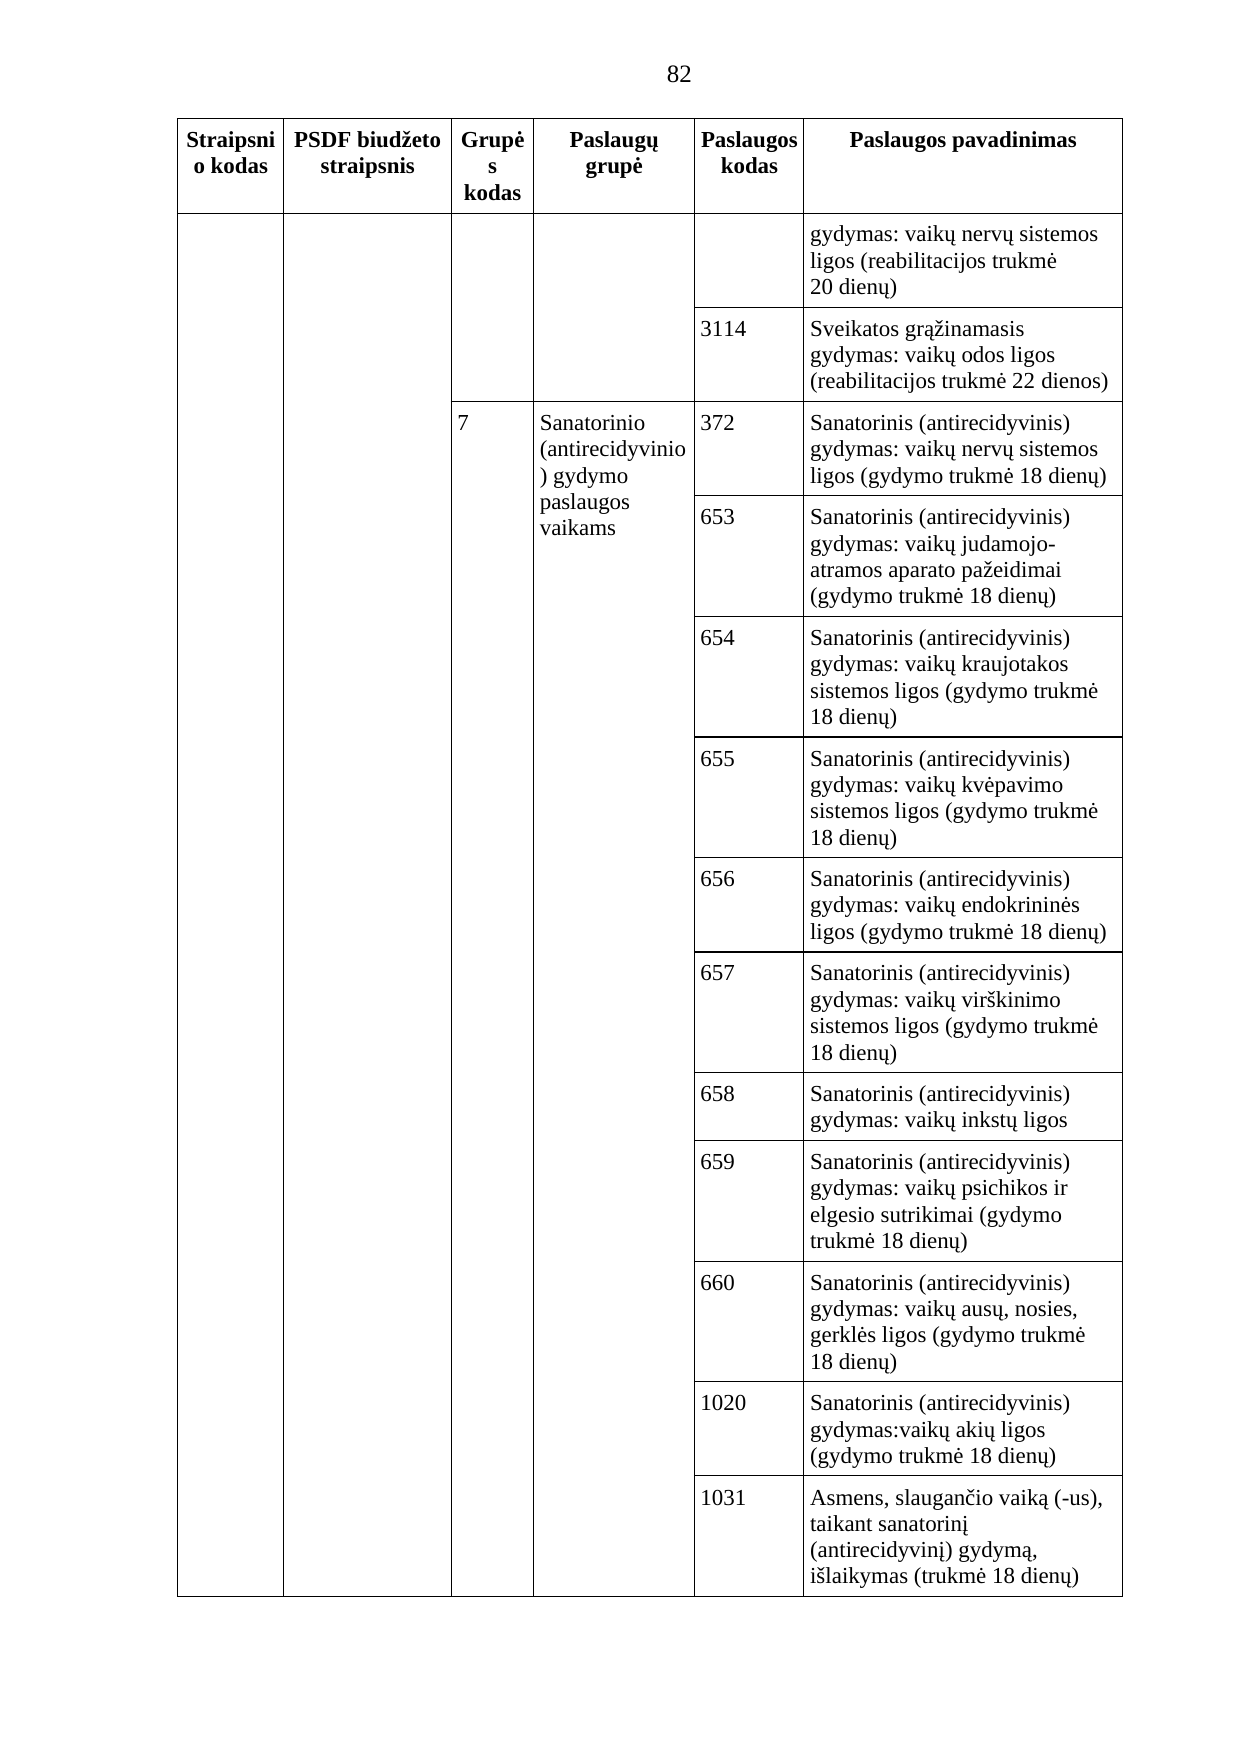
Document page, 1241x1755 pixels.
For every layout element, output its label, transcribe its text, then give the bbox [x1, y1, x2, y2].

table_cell [534, 1072, 694, 1140]
table_cell 655 [695, 738, 803, 857]
table_cell [534, 616, 694, 736]
table_header Straipsnio kodas [178, 119, 283, 212]
table_cell 1020 [695, 1382, 803, 1475]
table_cell [534, 1140, 694, 1261]
table_cell [452, 616, 533, 736]
table_cell [284, 1381, 451, 1475]
table_cell 658 [695, 1073, 803, 1140]
table_cell [534, 1381, 694, 1475]
table_header PSDF biudžeto straipsnis [284, 119, 451, 212]
table_cell [178, 857, 283, 951]
table_cell 372 [695, 402, 803, 495]
table_cell [178, 1072, 283, 1140]
table_header Paslaugos kodas [695, 119, 803, 212]
table_cell 3114 [695, 308, 803, 401]
table_cell [284, 951, 451, 1072]
table_cell 654 [695, 617, 803, 736]
table_cell Sanatorinis (antirecidyvinis) gydymas: vaikų ausų, nosies, gerklės ligos (gydymo trukmė 18 dienų) [804, 1262, 1122, 1381]
table_cell [452, 857, 533, 951]
table_cell [178, 1140, 283, 1261]
table_cell Sanatorinis (antirecidyvinis) gydymas: vaikų virškinimo sistemos ligos (gydymo trukmė 18 dienų) [804, 953, 1122, 1072]
table_cell [452, 951, 533, 1072]
table_cell [452, 1381, 533, 1475]
table_header Grupės kodas [452, 119, 533, 212]
table_cell 653 [695, 496, 803, 616]
table_cell Sanatorinis (antirecidyvinis) gydymas: vaikų kvėpavimo sistemos ligos (gydymo trukmė 18 dienų) [804, 738, 1122, 857]
table_cell Asmens, slaugančio vaiką (-us), taikant sanatorinį (antirecidyvinį) gydymą, išlaikymas (trukmė 18 dienų) [804, 1476, 1122, 1596]
table_cell Sanatorinis (antirecidyvinis) gydymas: vaikų kraujotakos sistemos ligos (gydymo trukmė 18 dienų) [804, 617, 1122, 736]
table_cell 656 [695, 858, 803, 951]
table_cell [452, 1475, 533, 1596]
table_cell [178, 616, 283, 736]
table_cell Sveikatos grąžinamasis gydymas: vaikų odos ligos (reabilitacijos trukmė 22 dienos) [804, 308, 1122, 401]
table_cell [452, 1072, 533, 1140]
table_cell [695, 214, 803, 307]
table_cell [284, 214, 451, 307]
table_cell [178, 495, 283, 616]
table_cell [178, 1381, 283, 1475]
table_cell [452, 736, 533, 857]
table_cell [178, 307, 283, 401]
table_cell Sanatorinio (antirecidyvinio) gydymo paslaugos vaikams [534, 402, 694, 616]
table_cell [284, 736, 451, 857]
table_cell [534, 857, 694, 951]
table_cell [284, 307, 451, 401]
table_cell [284, 401, 451, 495]
table_cell [534, 951, 694, 1072]
table_cell Sanatorinis (antirecidyvinis) gydymas: vaikų inkstų ligos [804, 1073, 1122, 1140]
table_cell Sanatorinis (antirecidyvinis) gydymas:vaikų akių ligos (gydymo trukmė 18 dienų) [804, 1382, 1122, 1475]
table_cell [284, 495, 451, 616]
table_cell [178, 736, 283, 857]
table_cell [284, 616, 451, 736]
table_header Paslaugos pavadinimas [804, 119, 1122, 212]
table_cell Sanatorinis (antirecidyvinis) gydymas: vaikų psichikos ir elgesio sutrikimai (gydymo trukmė 18 dienų) [804, 1141, 1122, 1261]
table_cell [534, 214, 694, 401]
table_cell Sanatorinis (antirecidyvinis) gydymas: vaikų judamojo-atramos aparato pažeidimai (gydymo trukmė 18 dienų) [804, 496, 1122, 616]
table_cell gydymas: vaikų nervų sistemos ligos (reabilitacijos trukmė 20 dienų) [804, 214, 1122, 307]
table_cell Sanatorinis (antirecidyvinis) gydymas: vaikų nervų sistemos ligos (gydymo trukmė 18 dienų) [804, 402, 1122, 495]
table_header Paslaugų grupė [534, 119, 694, 212]
table_cell [178, 1475, 283, 1596]
table_cell [534, 1475, 694, 1596]
table_cell [284, 1140, 451, 1261]
table_cell [452, 214, 533, 401]
table_cell 657 [695, 953, 803, 1072]
table_cell [452, 1140, 533, 1261]
table_cell [284, 1261, 451, 1381]
table_cell [284, 1072, 451, 1140]
table_cell [284, 1475, 451, 1596]
table_cell [284, 857, 451, 951]
table_cell [178, 401, 283, 495]
table_cell [534, 736, 694, 857]
table_cell 1031 [695, 1476, 803, 1596]
table_cell [452, 495, 533, 616]
table_cell [178, 951, 283, 1072]
table_cell [534, 1261, 694, 1381]
table_cell 659 [695, 1141, 803, 1261]
table_cell 660 [695, 1262, 803, 1381]
table_cell Sanatorinis (antirecidyvinis) gydymas: vaikų endokrininės ligos (gydymo trukmė 18 dienų) [804, 858, 1122, 951]
table_cell [452, 1261, 533, 1381]
table_cell 7 [452, 402, 533, 495]
table_cell [178, 1261, 283, 1381]
table_cell [178, 214, 283, 307]
